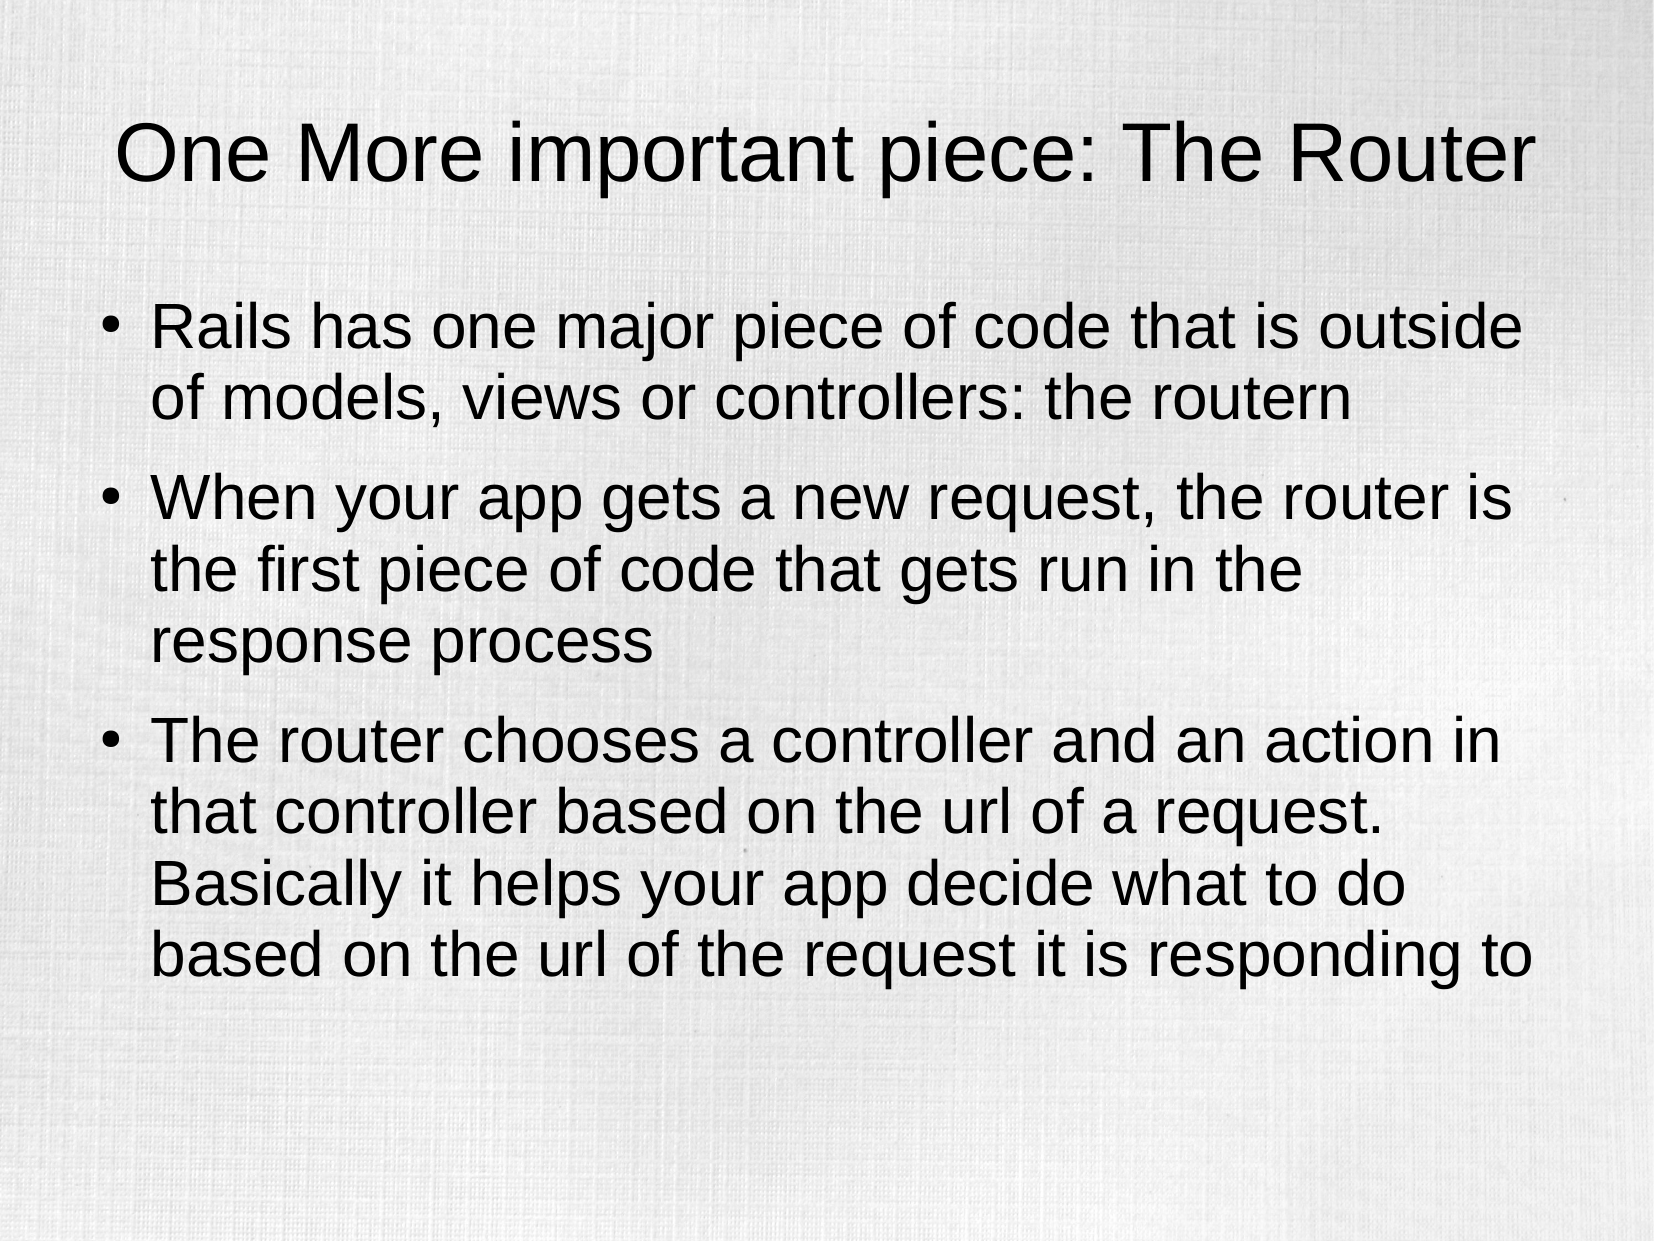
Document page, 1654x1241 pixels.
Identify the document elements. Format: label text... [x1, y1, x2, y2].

list Rails has one major piece of code that is outside of models, views or controllers: the routern When your app gets a new request, the router is the first piece of code that gets run in the response process The router chooses a controller and an action in that controller based on the url of a request. Basically it helps your app decide what to do based on the url of the request it is responding to [82, 290, 1538, 1010]
picture [0, 0, 1654, 1241]
title One More important piece: The Router [82, 49, 1571, 257]
